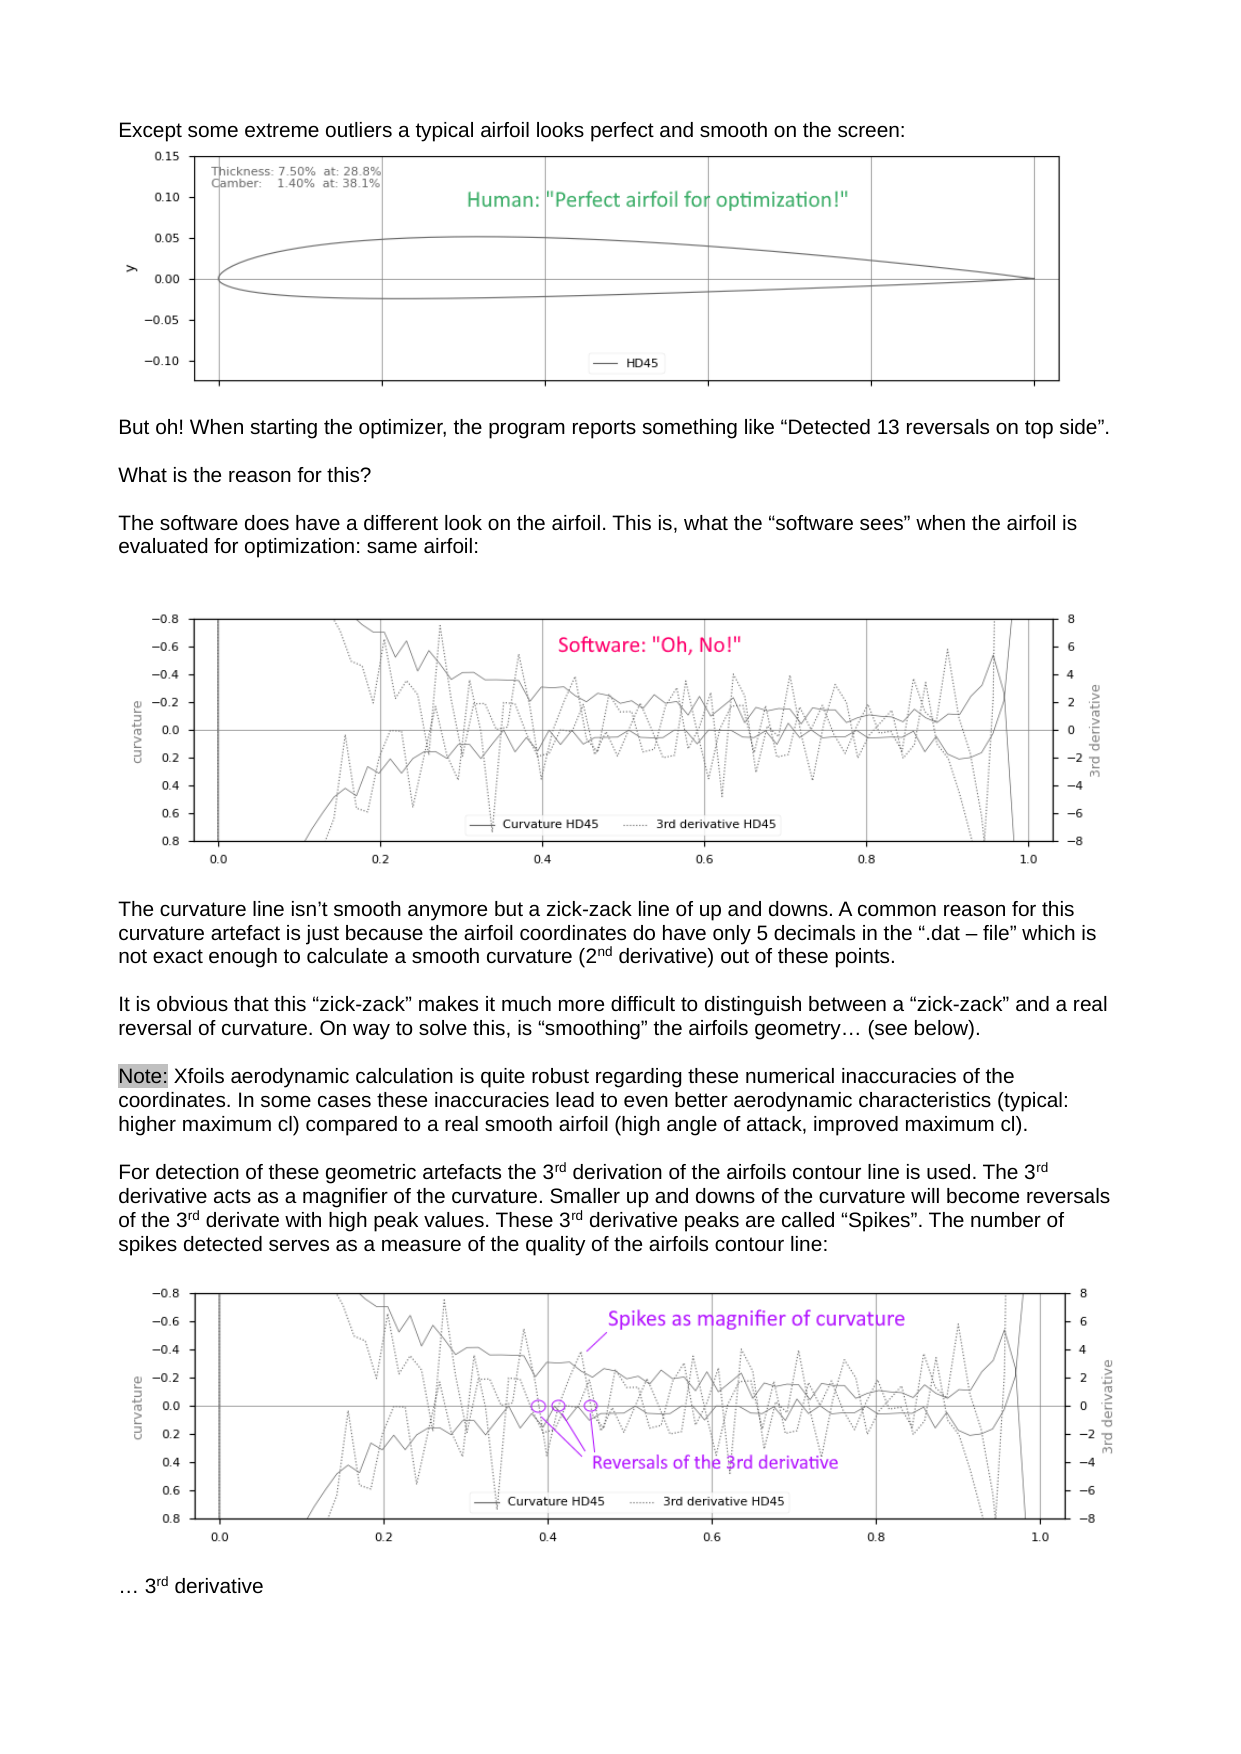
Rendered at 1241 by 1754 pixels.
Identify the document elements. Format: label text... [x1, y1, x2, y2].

text The curvature line isn’t smooth anymore but a zick-zack line of up and downs. A common reason for this curvature artefact is just because the airfoil coordinates do have only 5 decimals in the “.dat – file” which is not exact enough to calculate a smooth curvature (2nd derivative) out of these points. [118, 896, 1122, 968]
text The software does have a different look on the airfoil. This is, what the “software sees” when the airfoil is evaluated for optimization: same airfoil: [118, 510, 1122, 558]
text But oh! When starting the optimizer, the program reports something like “Detected 13 reversals on top side”. [118, 414, 1122, 438]
text For detection of these geometric artefacts the 3rd derivation of the airfoils contour line is used. The 3rd derivative acts as a magnifier of the curvature. Smaller up and downs of the curvature will become reversals of the 3rd derivate with high peak values. These 3rd derivative peaks are called “Spikes”. The number of spikes detected serves as a measure of the quality of the airfoils contour line: [118, 1160, 1122, 1256]
text Except some extreme outliers a typical airfoil looks perfect and smooth on the screen: [118, 118, 1122, 142]
text … 3rd derivative [118, 1574, 1122, 1598]
text What is the reason for this? [118, 462, 1122, 486]
text It is obvious that this “zick-zack” makes it much more difficult to distinguish between a “zick-zack” and a real reversal of curvature. On way to solve this, is “smoothing” the airfoils geometry… (see below). [118, 992, 1122, 1040]
text Note: Xfoils aerodynamic calculation is quite robust regarding these numerical inaccuracies of the coordinates. In some cases these inaccuracies lead to even better aerodynamic characteristics (typical: higher maximum cl) compared to a real smooth airfoil (high angle of attack, improved maximum cl). [118, 1064, 1122, 1136]
